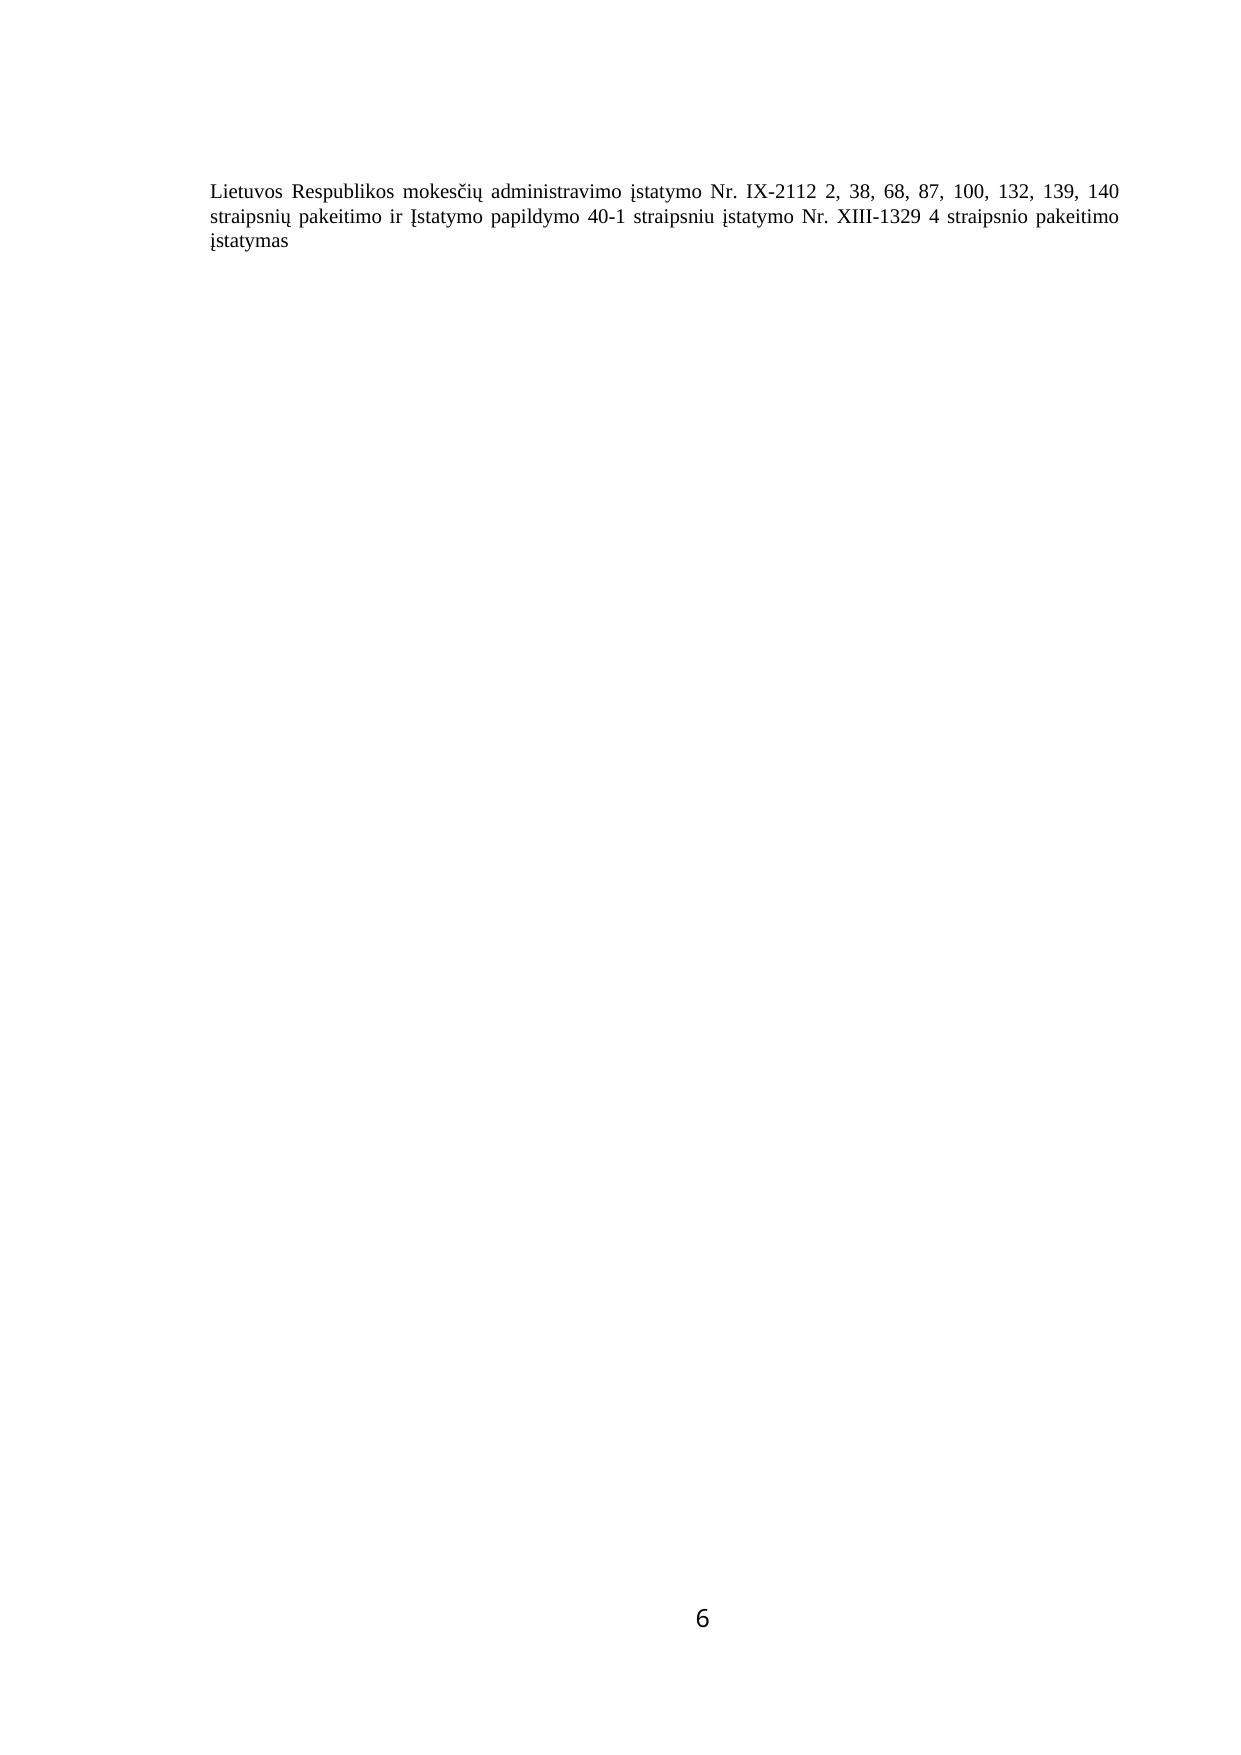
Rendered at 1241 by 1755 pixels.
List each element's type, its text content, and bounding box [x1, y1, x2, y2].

text Lietuvos Respublikos mokesčių administravimo įstatymo Nr. IX-2112 2, 38, 68, 87, 100, 132, 139, 140 straipsnių pakeitimo ir Įstatymo papildymo 40-1 straipsniu įstatymo Nr. XIII-1329 4 straipsnio pakeitimo įstatymas [210, 179, 1120, 252]
